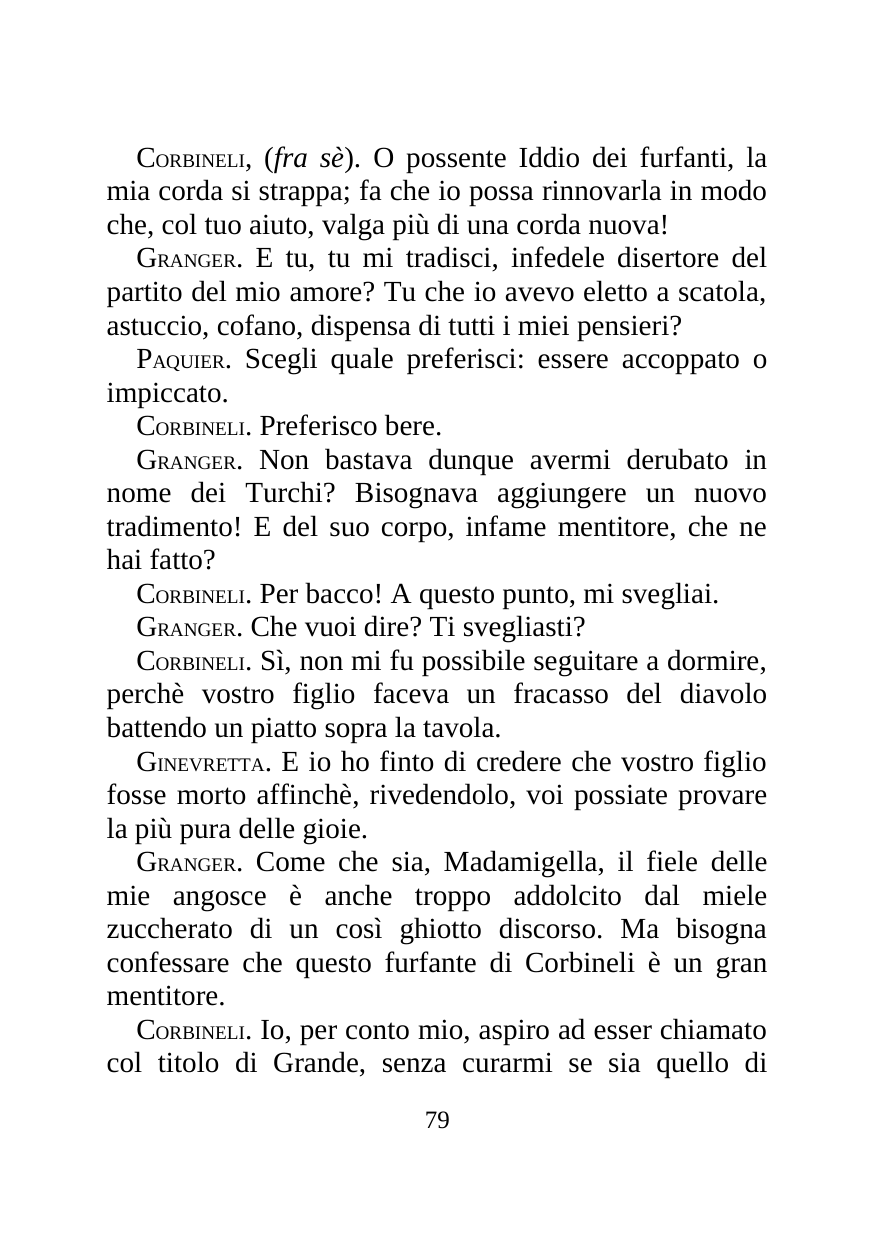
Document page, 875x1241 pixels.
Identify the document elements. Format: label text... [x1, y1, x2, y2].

text Paquier. Scegli quale preferisci: essere accoppato o impiccato. [106, 341, 768, 408]
text Corbineli. Sì, non mi fu possibile seguitare a dormire, perchè vostro figlio faceva un fracasso del diavolo battendo un piatto sopra la tavola. [106, 643, 768, 744]
text Granger. Non bastava dunque avermi derubato in nome dei Turchi? Bisognava aggiungere un nuovo tradimento! E del suo corpo, infame mentitore, che ne hai fatto? [106, 442, 768, 576]
text Granger. E tu, tu mi tradisci, infedele disertore del partito del mio amore? Tu che io avevo eletto a scatola, astuccio, cofano, dispensa di tutti i miei pensieri? [106, 241, 768, 341]
text Granger. Che vuoi dire? Ti svegliasti? [106, 609, 768, 643]
text Granger. Come che sia, Madamigella, il fiele delle mie angosce è anche troppo addolcito dal miele zuccherato di un così ghiotto discorso. Ma bisogna confessare che questo furfante di Corbineli è un gran mentitore. [106, 844, 768, 1012]
text Corbineli, (fra sè). O possente Iddio dei furfanti, la mia corda si strappa; fa che io possa rinnovarla in modo che, col tuo aiuto, valga più di una corda nuova! [106, 140, 768, 241]
text Corbineli. Per bacco! A questo punto, mi svegliai. [106, 576, 768, 609]
text Corbineli. Io, per conto mio, aspiro ad esser chiamato col titolo di Grande, senza curarmi se sia quello di [106, 1012, 768, 1079]
text Ginevretta. E io ho finto di credere che vostro figlio fosse morto affinchè, rivedendolo, voi possiate provare la più pura delle gioie. [106, 744, 768, 844]
text Corbineli. Preferisco bere. [106, 408, 768, 442]
